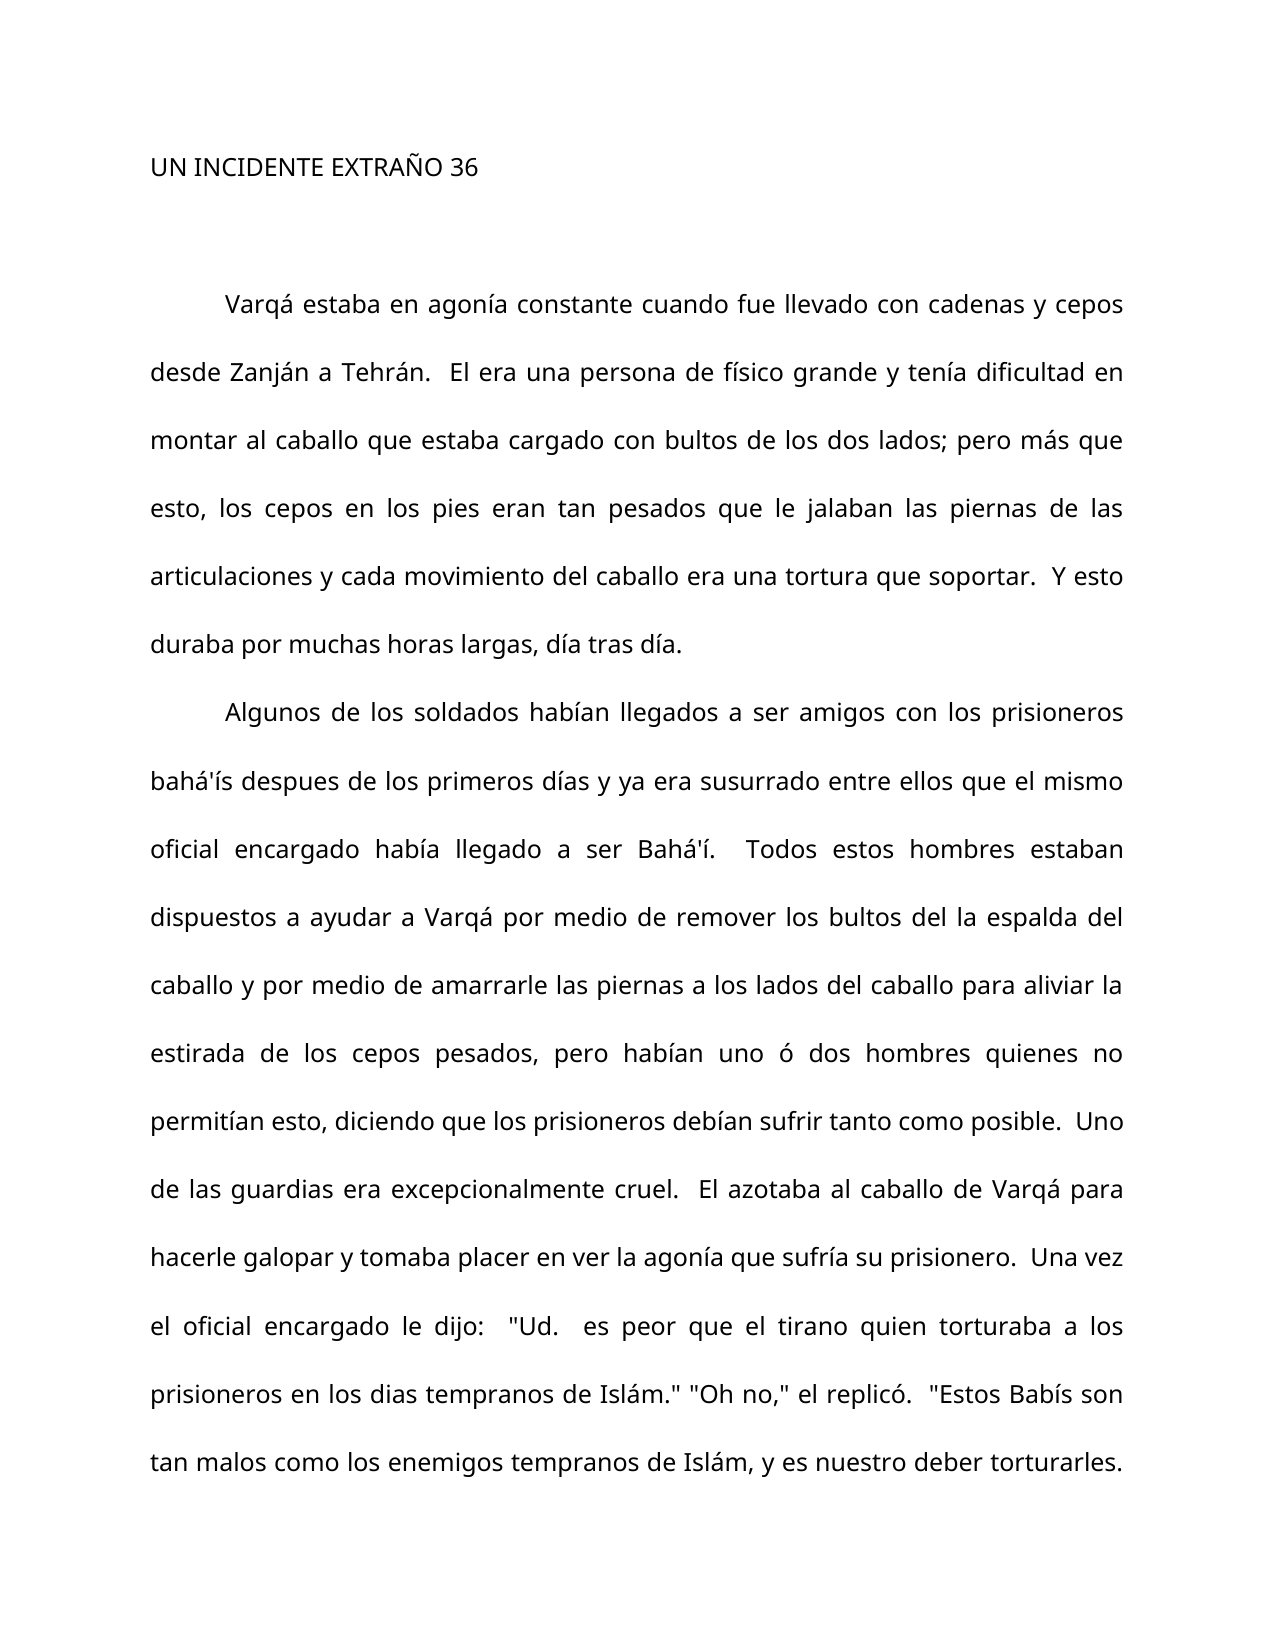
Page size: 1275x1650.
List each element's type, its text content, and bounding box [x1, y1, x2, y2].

text UN INCIDENTE EXTRAÑO 36 [150, 150, 1125, 184]
text Algunos de los soldados habían llegados a ser amigos con los prisioneros bahá'ís despues de los primeros días y ya era susurrado entre ellos que el mismo oficial encargado había llegado a ser Bahá'í. Todos estos hombres estaban dispuestos a ayudar a Varqá por medio de remover los bultos del la espalda del caballo y por medio de amarrarle las piernas a los lados del caballo para aliviar la estirada de los cepos pesados, pero habían uno ó dos hombres quienes no permitían esto, diciendo que los prisioneros debían sufrir tanto como posible. Uno de las guardias era excepcionalmente cruel. El azotaba al caballo de Varqá para hacerle galopar y tomaba placer en ver la agonía que sufría su prisionero. Una vez el oficial encargado le dijo: "Ud. es peor que el tirano quien torturaba a los prisioneros en los dias tempranos de Islám." "Oh no," el replicó. "Estos Babís son tan malos como los enemigos tempranos de Islám, y es nuestro deber torturarles. [150, 695, 1125, 1478]
text Varqá estaba en agonía constante cuando fue llevado con cadenas y cepos desde Zanján a Tehrán. El era una persona de físico grande y tenía dificultad en montar al caballo que estaba cargado con bultos de los dos lados; pero más que esto, los cepos en los pies eran tan pesados que le jalaban las piernas de las articulaciones y cada movimiento del caballo era una tortura que soportar. Y esto duraba por muchas horas largas, día tras día. [150, 286, 1125, 661]
